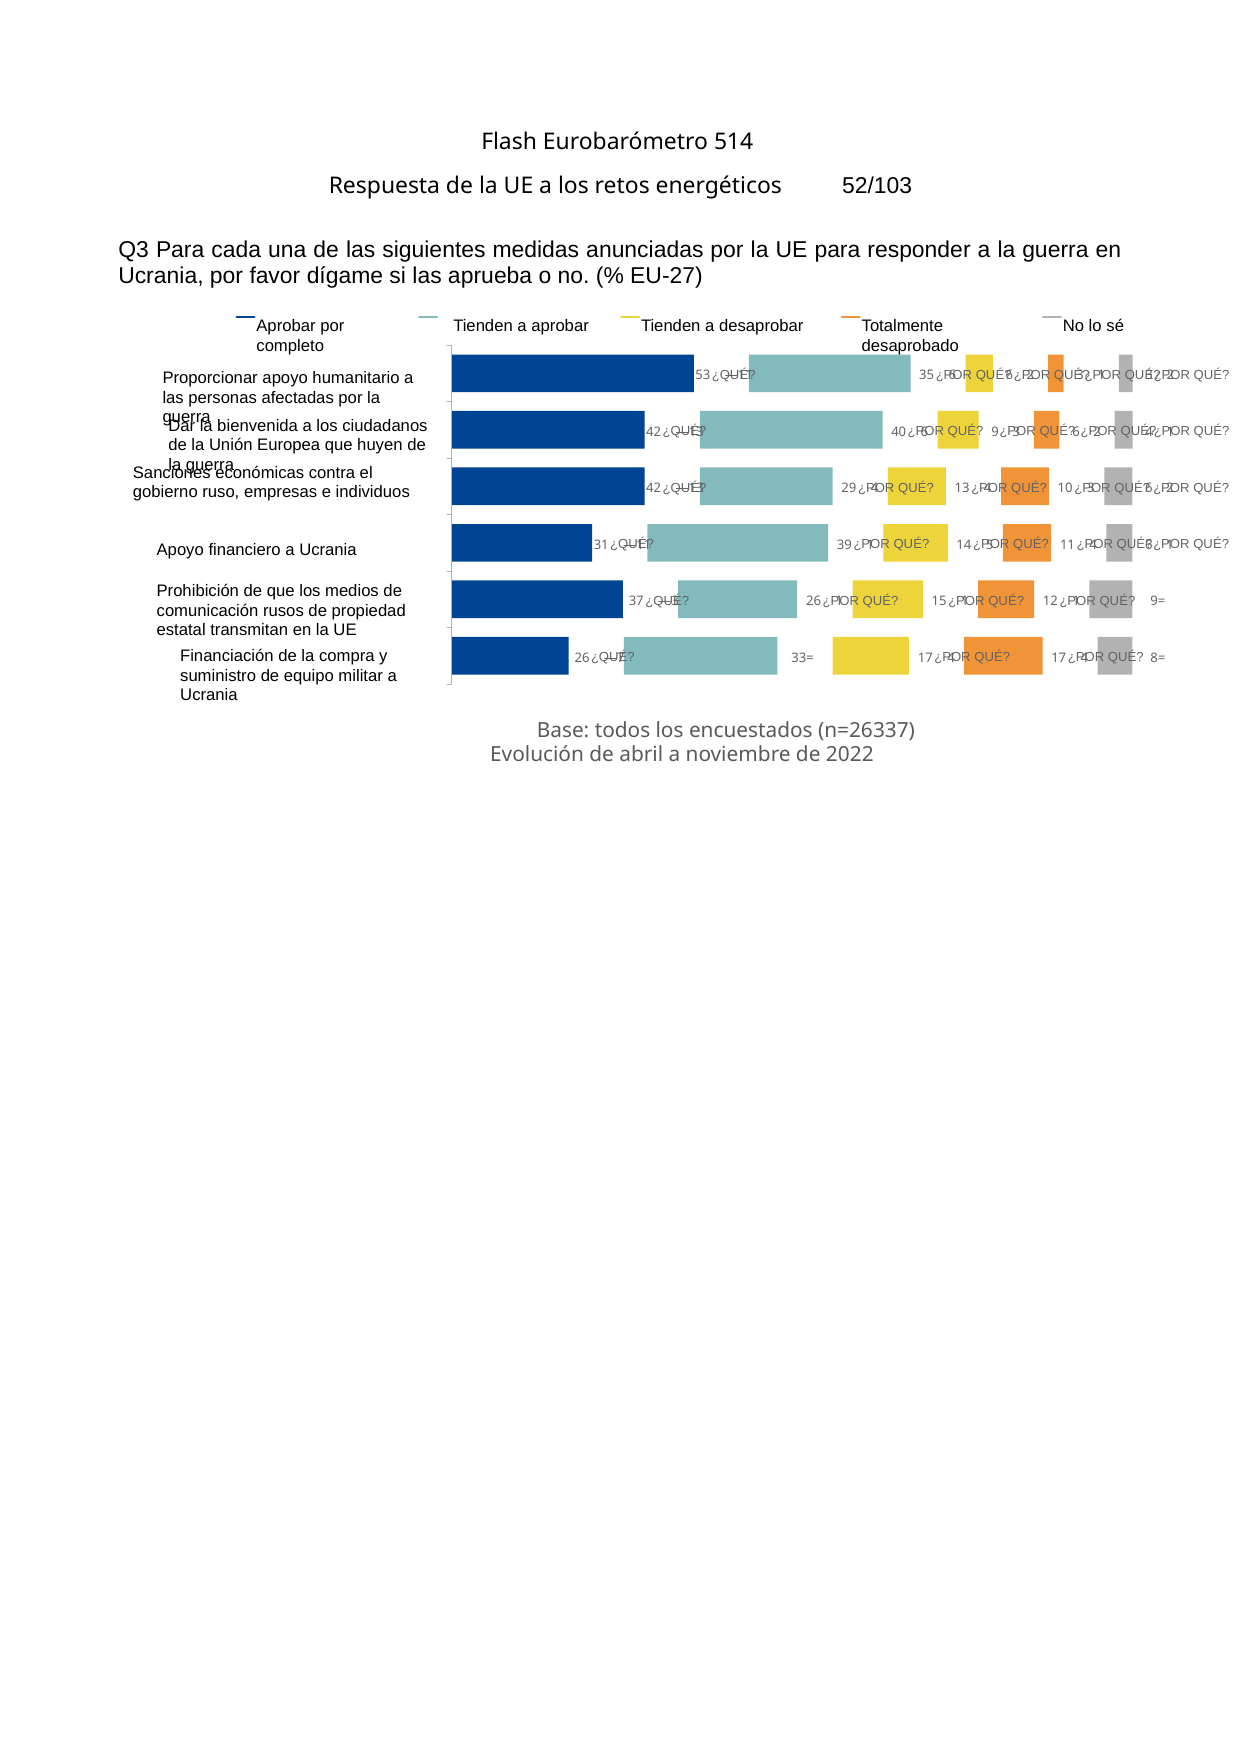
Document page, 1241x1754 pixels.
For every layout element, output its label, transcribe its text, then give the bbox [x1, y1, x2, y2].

text Q3 Para cada una de las siguientes medidas anunciadas por la UE para responder a la guerra en Ucrania, por favor dígame si las aprueba o no. (% EU-27) [118, 236, 1122, 289]
